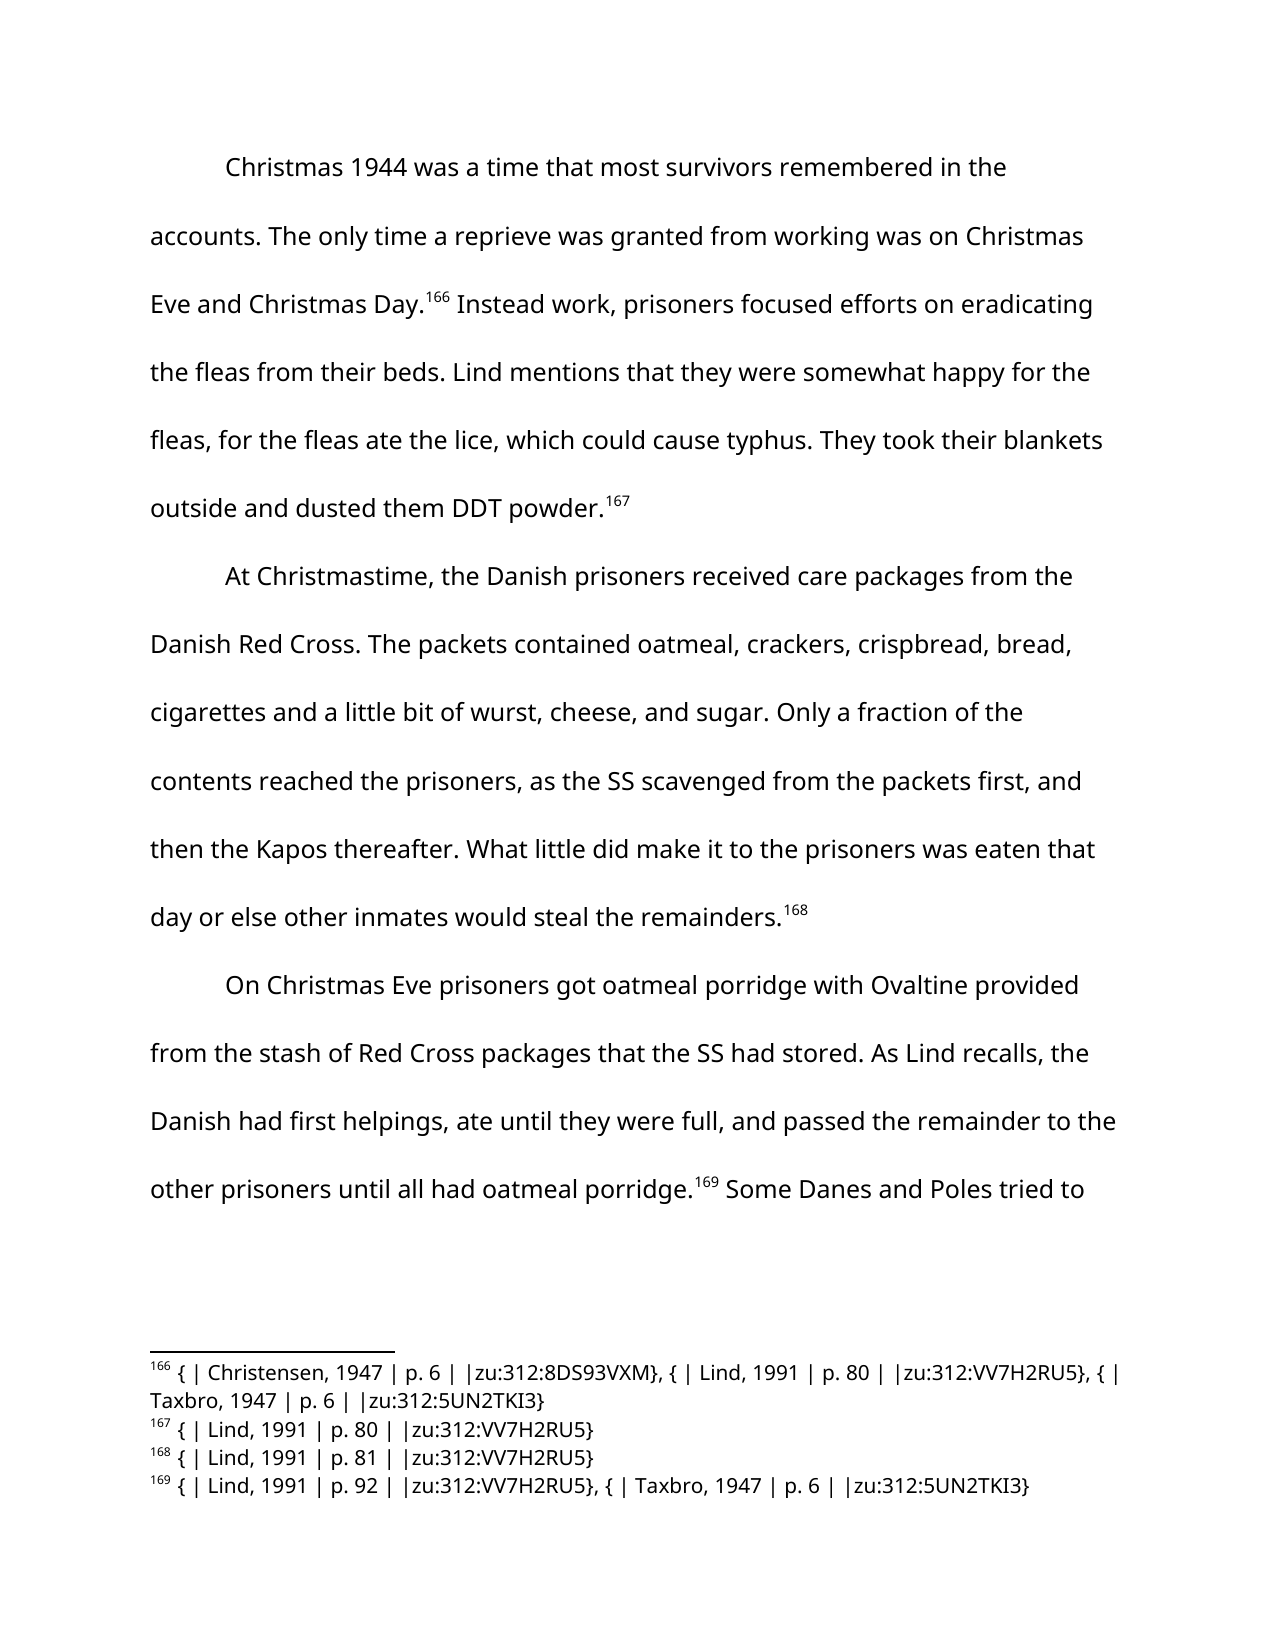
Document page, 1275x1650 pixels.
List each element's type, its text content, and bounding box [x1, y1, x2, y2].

text Christmas 1944 was a time that most survivors remembered in the accounts. The only time a reprieve was granted from working was on Christmas Eve and Christmas Day. Instead work, prisoners focused efforts on eradicating the fleas from their beds. Lind mentions that they were somewhat happy for the fleas, for the fleas ate the lice, which could cause typhus. They took their blankets outside and dusted them DDT powder. [150, 150, 1125, 525]
text On Christmas Eve prisoners got oatmeal porridge with Ovaltine provided from the stash of Red Cross packages that the SS had stored. As Lind recalls, the Danish had first helpings, ate until they were full, and passed the remainder to the other prisoners until all had oatmeal porridge. Some Danes and Poles tried to [150, 967, 1125, 1206]
text At Christmastime, the Danish prisoners received care packages from the Danish Red Cross. The packets contained oatmeal, crackers, crispbread, bread, cigarettes and a little bit of wurst, cheese, and sugar. Only a fraction of the contents reached the prisoners, as the SS scavenged from the packets first, and then the Kapos thereafter. What little did make it to the prisoners was eaten that day or else other inmates would steal the remainders. [150, 559, 1125, 933]
text { | Lind, 1991 | p. 80 | |zu:312:VV7H2RU5} [150, 1415, 1125, 1443]
text { | Lind, 1991 | p. 81 | |zu:312:VV7H2RU5} [150, 1443, 1125, 1472]
text { | Christensen, 1947 | p. 6 | |zu:312:8DS93VXM}, { | Lind, 1991 | p. 80 | |zu:312:VV7H2RU5}, { | Taxbro, 1947 | p. 6 | |zu:312:5UN2TKI3} [150, 1358, 1125, 1415]
text { | Lind, 1991 | p. 92 | |zu:312:VV7H2RU5}, { | Taxbro, 1947 | p. 6 | |zu:312:5UN2TKI3} [150, 1472, 1125, 1500]
